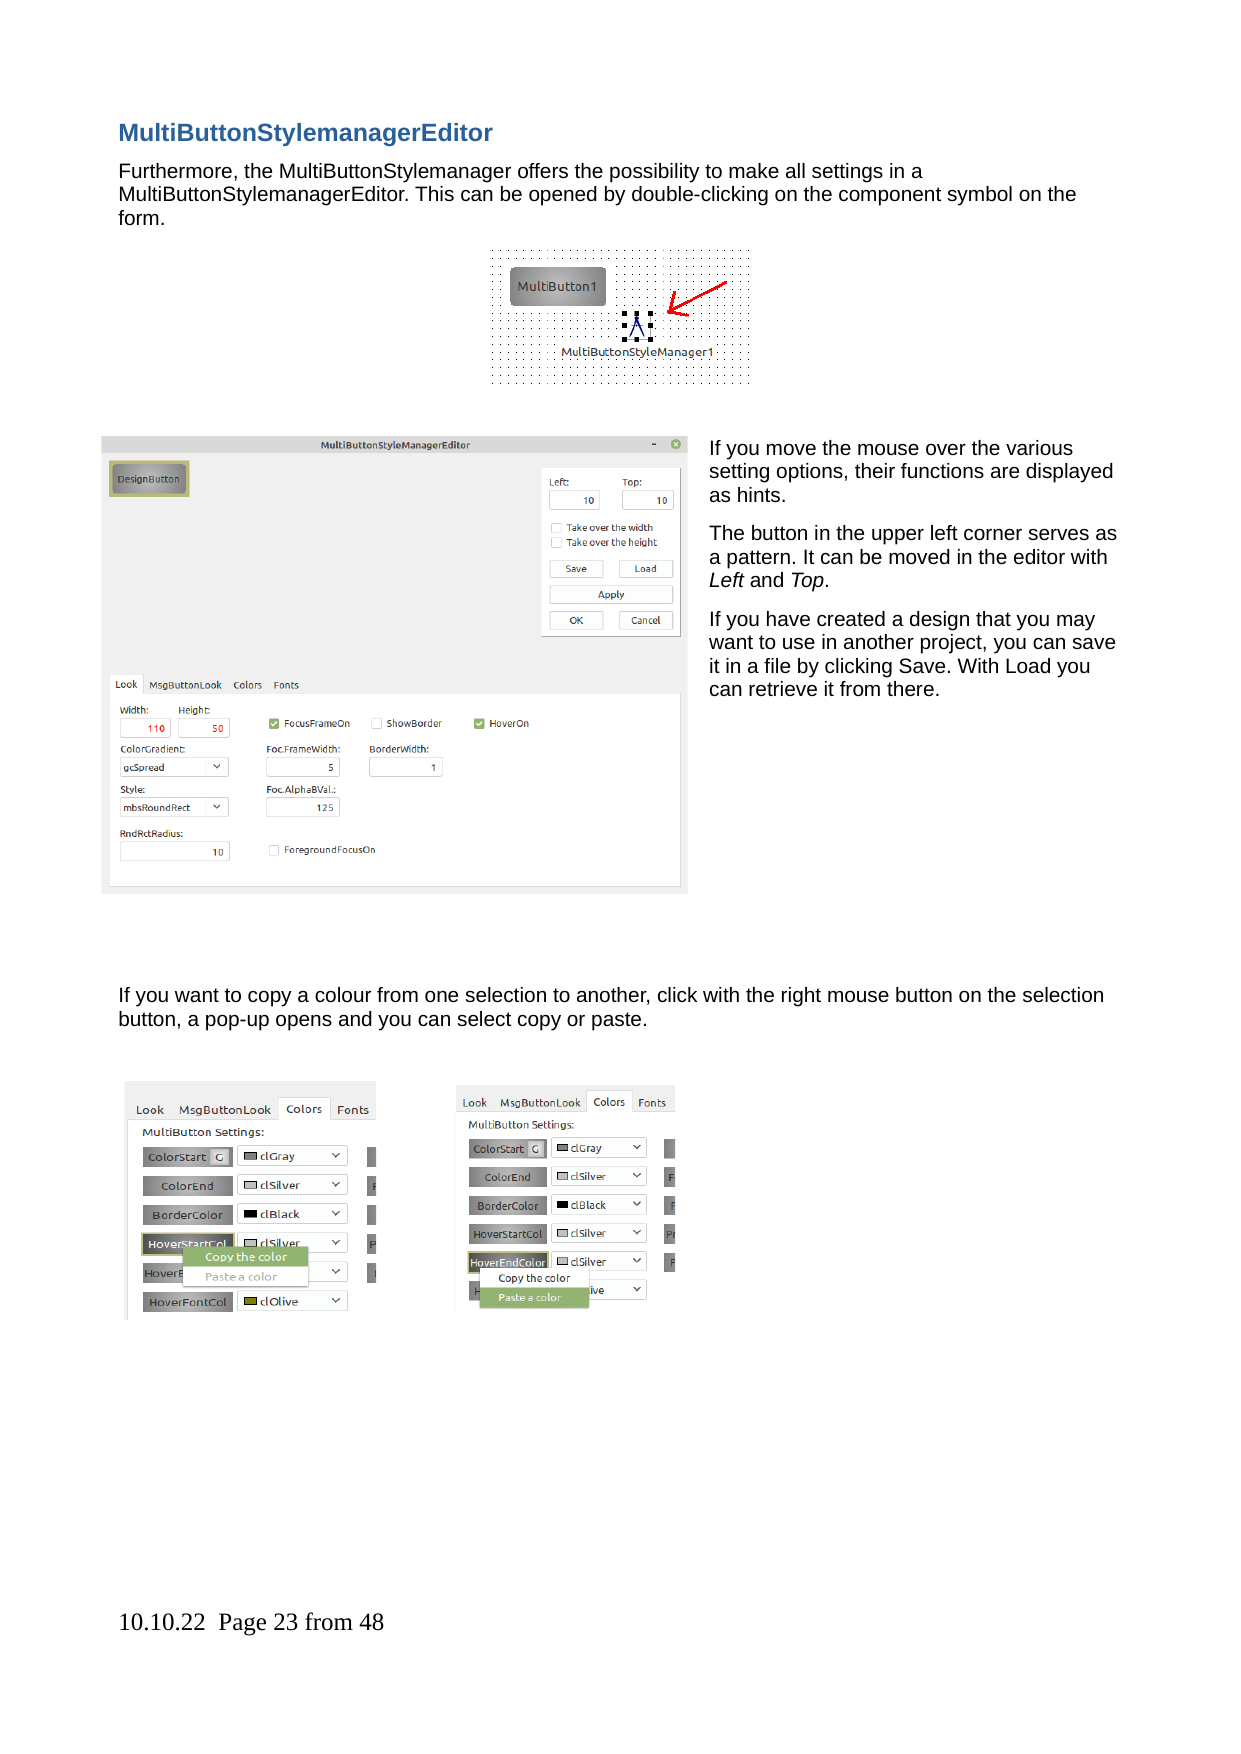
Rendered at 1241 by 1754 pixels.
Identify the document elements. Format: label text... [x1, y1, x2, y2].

text If you have created a design that you may want to use in another project, you can save it in a file by clicking Save. With Load you can retrieve it from there. [688, 607, 1122, 702]
picture [455, 1085, 676, 1318]
text If you move the mouse over the various setting options, their functions are displayed as hints. [688, 436, 1122, 507]
subtitle MultiButtonStylemanagerEditor [118, 118, 1122, 147]
picture [101, 436, 688, 894]
picture [124, 1081, 377, 1320]
text The button in the upper left corner serves as a pattern. It can be moved in the editor with Left and Top. [688, 522, 1122, 592]
text If you want to copy a colour from one selection to another, click with the right mouse button on the selection button, a pop-up opens and you can select copy or paste. [118, 984, 1122, 1031]
picture [489, 245, 751, 390]
text Furthermore, the MultiButtonStylemanager offers the possibility to make all settings in a MultiButtonStylemanagerEditor. This can be opened by double-clicking on the component symbol on the form. [118, 159, 1122, 230]
